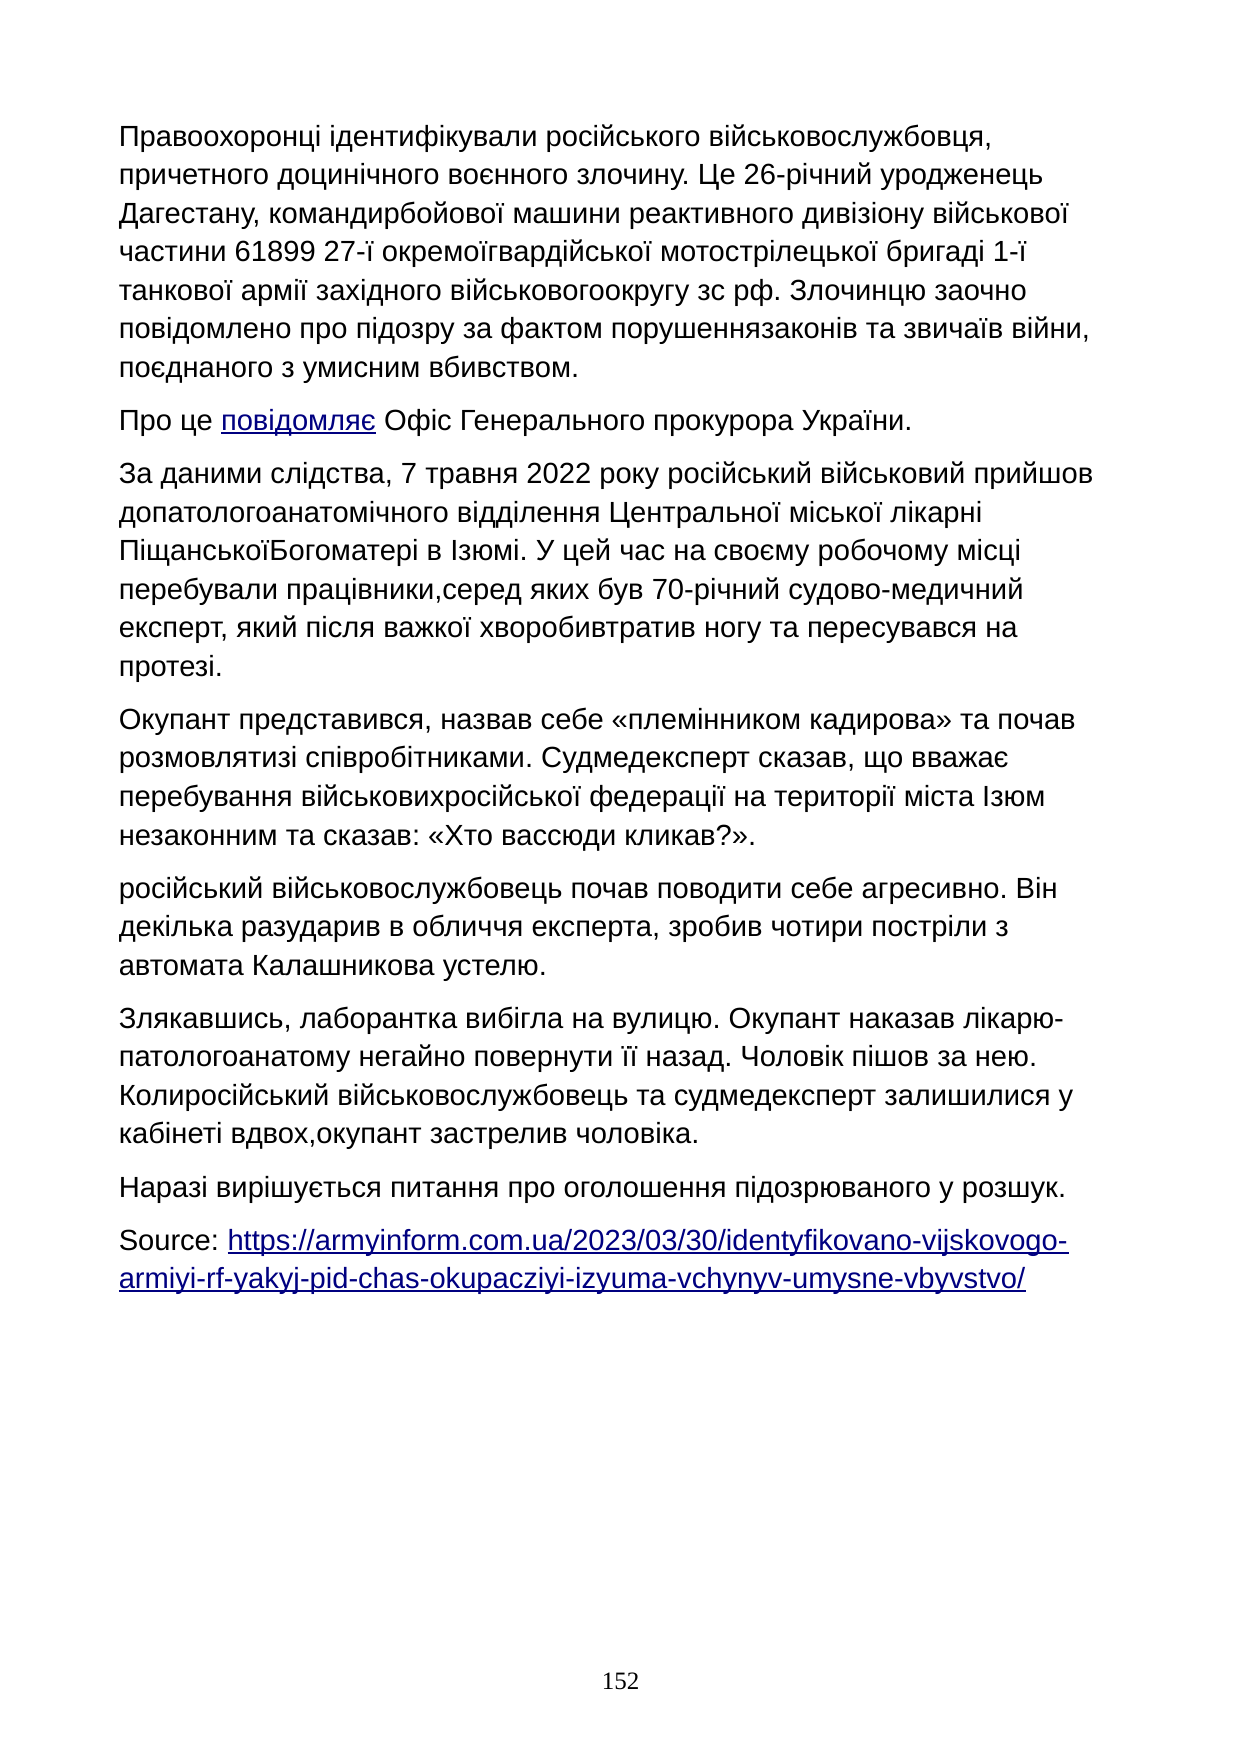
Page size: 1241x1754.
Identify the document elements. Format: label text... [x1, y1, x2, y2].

text За даними слідства, 7 травня 2022 року російський військовий прийшов допатологоанатомічного відділення Центральної міської лікарні ПіщанськоїБогоматері в Ізюмі. У цей час на своєму робочому місці перебували працівники,серед яких був 70-річний судово-медичний експерт, який після важкої хворобивтратив ногу та пересувався на протезі. [118, 456, 1122, 682]
text російський військовослужбовець почав поводити себе агресивно. Він декілька разударив в обличчя експерта, зробив чотири постріли з автомата Калашникова устелю. [118, 871, 1122, 981]
text Окупант представився, назвав себе «племінником кадирова» та почав розмовлятизі співробітниками. Судмедексперт сказав, що вважає перебування військовихросійської федерації на території міста Ізюм незаконним та сказав: «Хто вассюди кликав?». [118, 702, 1122, 851]
text Правоохоронці ідентифікували російського військовослужбовця, причетного доцинічного воєнного злочину. Це 26-річний уродженець Дагестану, командирбойової машини реактивного дивізіону військової частини 61899 27-ї окремоїгвардійської мотострілецької бригаді 1-ї танкової армії західного військовогоокругу зс рф. Злочинцю заочно повідомлено про підозру за фактом порушеннязаконів та звичаїв війни, поєднаного з умисним вбивством. [118, 118, 1122, 383]
text Source: https://armyinform.com.ua/2023/03/30/identyfikovano-vijskovogo-armiyi-rf-yakyj-pid-chas-okupacziyi-izyuma-vchynyv-umysne-vbyvstvo/ [118, 1223, 1122, 1295]
text Наразі вирішується питання про оголошення підозрюваного у розшук. [118, 1169, 1122, 1203]
text Злякавшись, лаборантка вибігла на вулицю. Окупант наказав лікарю-патологоанатому негайно повернути її назад. Чоловік пішов за нею. Колиросійський військовослужбовець та судмедексперт залишилися у кабінеті вдвох,окупант застрелив чоловіка. [118, 1001, 1122, 1150]
text Про це повідомляє Офіс Генерального прокурора України. [118, 403, 1122, 436]
